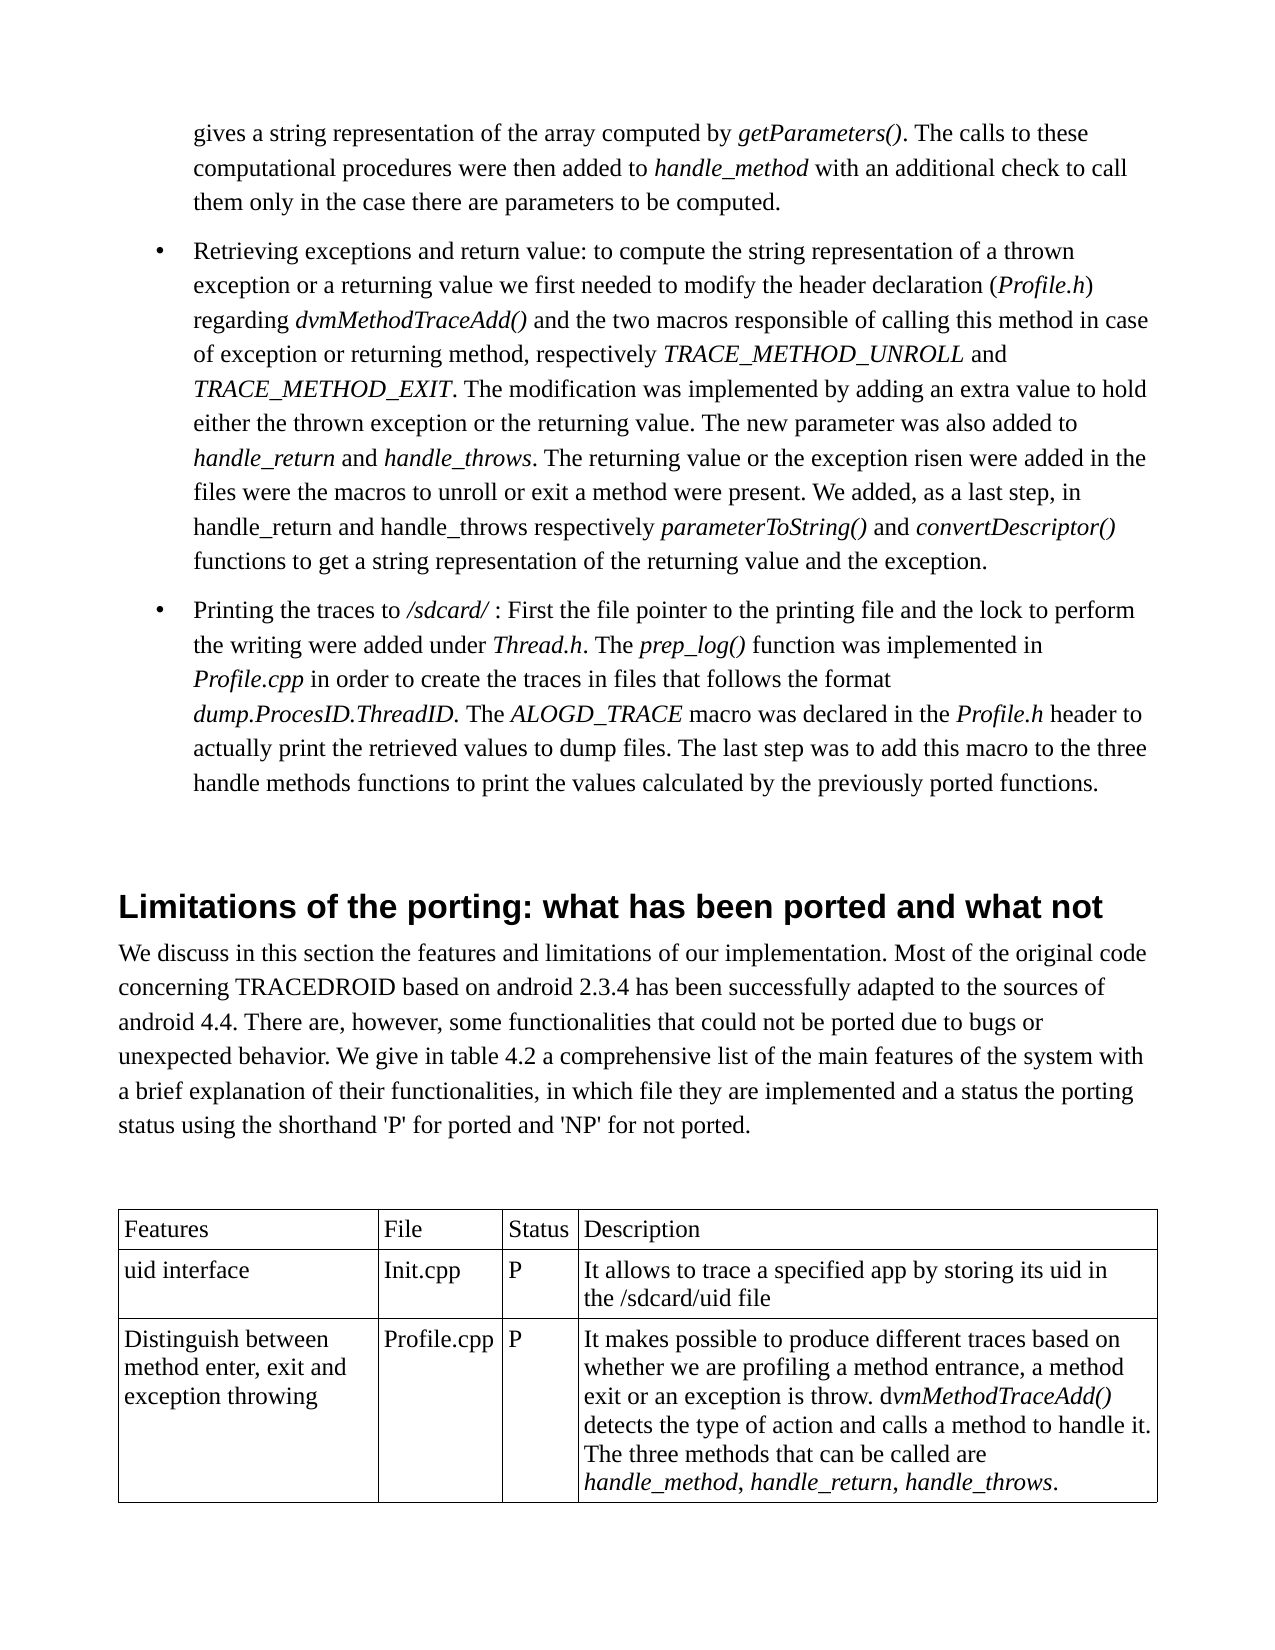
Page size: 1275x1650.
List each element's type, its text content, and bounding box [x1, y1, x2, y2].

table_cell P [503, 1319, 578, 1502]
table_header Features [119, 1210, 378, 1249]
table_cell Distinguish between method enter, exit and exception throwing [119, 1319, 378, 1502]
table_cell uid interface [119, 1250, 378, 1318]
table_cell Profile.cpp [379, 1319, 502, 1502]
table_cell P [503, 1250, 578, 1318]
text We discuss in this section the features and limitations of our implementation. Most of the original code concerning TRACEDROID based on android 2.3.4 has been successfully adapted to the sources of android 4.4. There are, however, some functionalities that could not be ported due to bugs or unexpected behavior. We give in table 4.2 a comprehensive list of the main features of the system with a brief explanation of their functionalities, in which file they are implemented and a status the porting status using the shorthand 'P' for ported and 'NP' for not ported. [118, 938, 1157, 1139]
table_cell It allows to trace a specified app by storing its uid in the /sdcard/uid file [579, 1250, 1157, 1318]
table_header Status [503, 1210, 578, 1249]
list gives a string representation of the array computed by getParameters(). The calls to these computational procedures were then added to handle_method with an additional check to call them only in the case there are parameters to be computed. [156, 118, 1157, 216]
subtitle Limitations of the porting: what has been ported and what not [118, 887, 1157, 926]
table_header File [379, 1210, 502, 1249]
list Retrieving exceptions and return value: to compute the string representation of a thrown exception or a returning value we first needed to modify the header declaration (Profile.h) regarding dvmMethodTraceAdd() and the two macros responsible of calling this method in case of exception or returning method, respectively TRACE_METHOD_UNROLL and TRACE_METHOD_EXIT. The modification was implemented by adding an extra value to hold either the thrown exception or the returning value. The new parameter was also added to handle_return and handle_throws. The returning value or the exception risen were added in the files were the macros to unroll or exit a method were present. We added, as a last step, in handle_return and handle_throws respectively parameterToString() and convertDescriptor() functions to get a string representation of the returning value and the exception. [156, 236, 1157, 575]
table_header Description [579, 1210, 1157, 1249]
list Printing the traces to /sdcard/ : First the file pointer to the printing file and the lock to perform the writing were added under Thread.h. The prep_log() function was implemented in Profile.cpp in order to create the traces in files that follows the format dump.ProcesID.ThreadID. The ALOGD_TRACE macro was declared in the Profile.h header to actually print the retrieved values to dump files. The last step was to add this macro to the three handle methods functions to print the values calculated by the previously ported functions. [156, 596, 1157, 797]
table_cell It makes possible to produce different traces based on whether we are profiling a method entrance, a method exit or an exception is throw. dvmMethodTraceAdd() detects the type of action and calls a method to handle it. The three methods that can be called are handle_method, handle_return, handle_throws. [579, 1319, 1157, 1502]
table_cell Init.cpp [379, 1250, 502, 1318]
